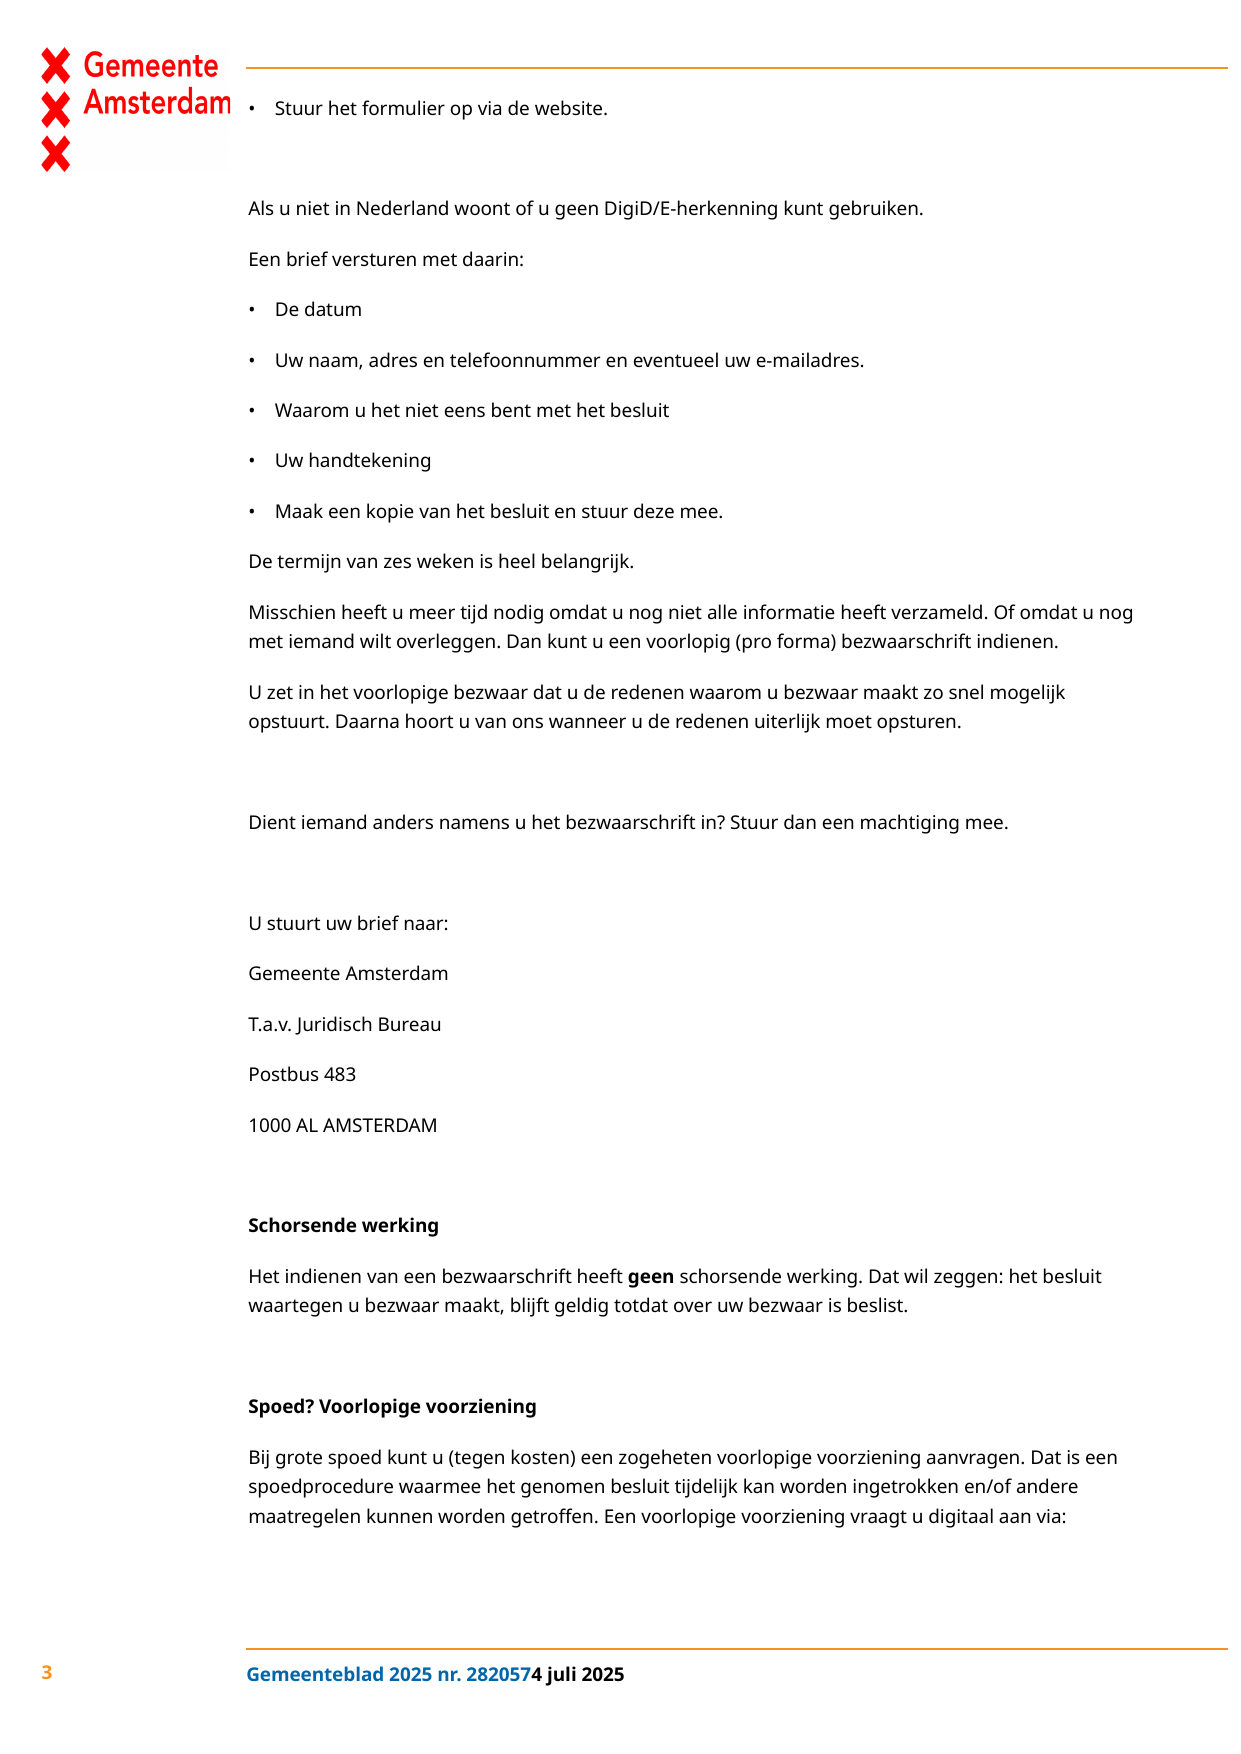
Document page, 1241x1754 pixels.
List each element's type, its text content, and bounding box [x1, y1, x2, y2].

text De termijn van zes weken is heel belangrijk. [248, 548, 1152, 574]
text • De datum [248, 296, 1152, 322]
text U stuurt uw brief naar: [248, 910, 1152, 936]
text U zet in het voorlopige bezwaar dat u de redenen waarom u bezwaar maakt zo snel mogelijk opstuurt. Daarna hoort u van ons wanneer u de redenen uiterlijk moet opsturen. [248, 679, 1152, 734]
text • Maak een kopie van het besluit en stuur deze mee. [248, 498, 1152, 524]
text • Stuur het formulier op via de website. [248, 95, 1152, 121]
picture [41, 47, 231, 172]
text T.a.v. Juridisch Bureau [248, 1011, 1152, 1037]
text Een brief versturen met daarin: [248, 246, 1152, 272]
text • Waarom u het niet eens bent met het besluit [248, 397, 1152, 423]
text Postbus 483 [248, 1061, 1152, 1087]
text Misschien heeft u meer tijd nodig omdat u nog niet alle informatie heeft verzameld. Of omdat u nog met iemand wilt overleggen. Dan kunt u een voorlopig (pro forma) bezwaarschrift indienen. [248, 599, 1152, 654]
text Het indienen van een bezwaarschrift heeft geen schorsende werking. Dat wil zeggen: het besluit waartegen u bezwaar maakt, blijft geldig totdat over uw bezwaar is beslist. [248, 1263, 1152, 1318]
text Spoed? Voorlopige voorziening [248, 1393, 1152, 1419]
text • Uw handtekening [248, 448, 1152, 473]
text 1000 AL AMSTERDAM [248, 1112, 1152, 1138]
text Gemeente Amsterdam [248, 961, 1152, 986]
text Schorsende werking [248, 1213, 1152, 1238]
text • Uw naam, adres en telefoonnummer en eventueel uw e-mailadres. [248, 347, 1152, 373]
text Bij grote spoed kunt u (tegen kosten) een zogeheten voorlopige voorziening aanvragen. Dat is een spoedprocedure waarmee het genomen besluit tijdelijk kan worden ingetrokken en/of andere maatregelen kunnen worden getroffen. Een voorlopige voorziening vraagt u digitaal aan via: [248, 1444, 1152, 1529]
text Dient iemand anders namens u het bezwaarschrift in? Stuur dan een machtiging mee. [248, 809, 1152, 835]
text Als u niet in Nederland woont of u geen DigiD/E-herkenning kunt gebruiken. [248, 196, 1152, 221]
